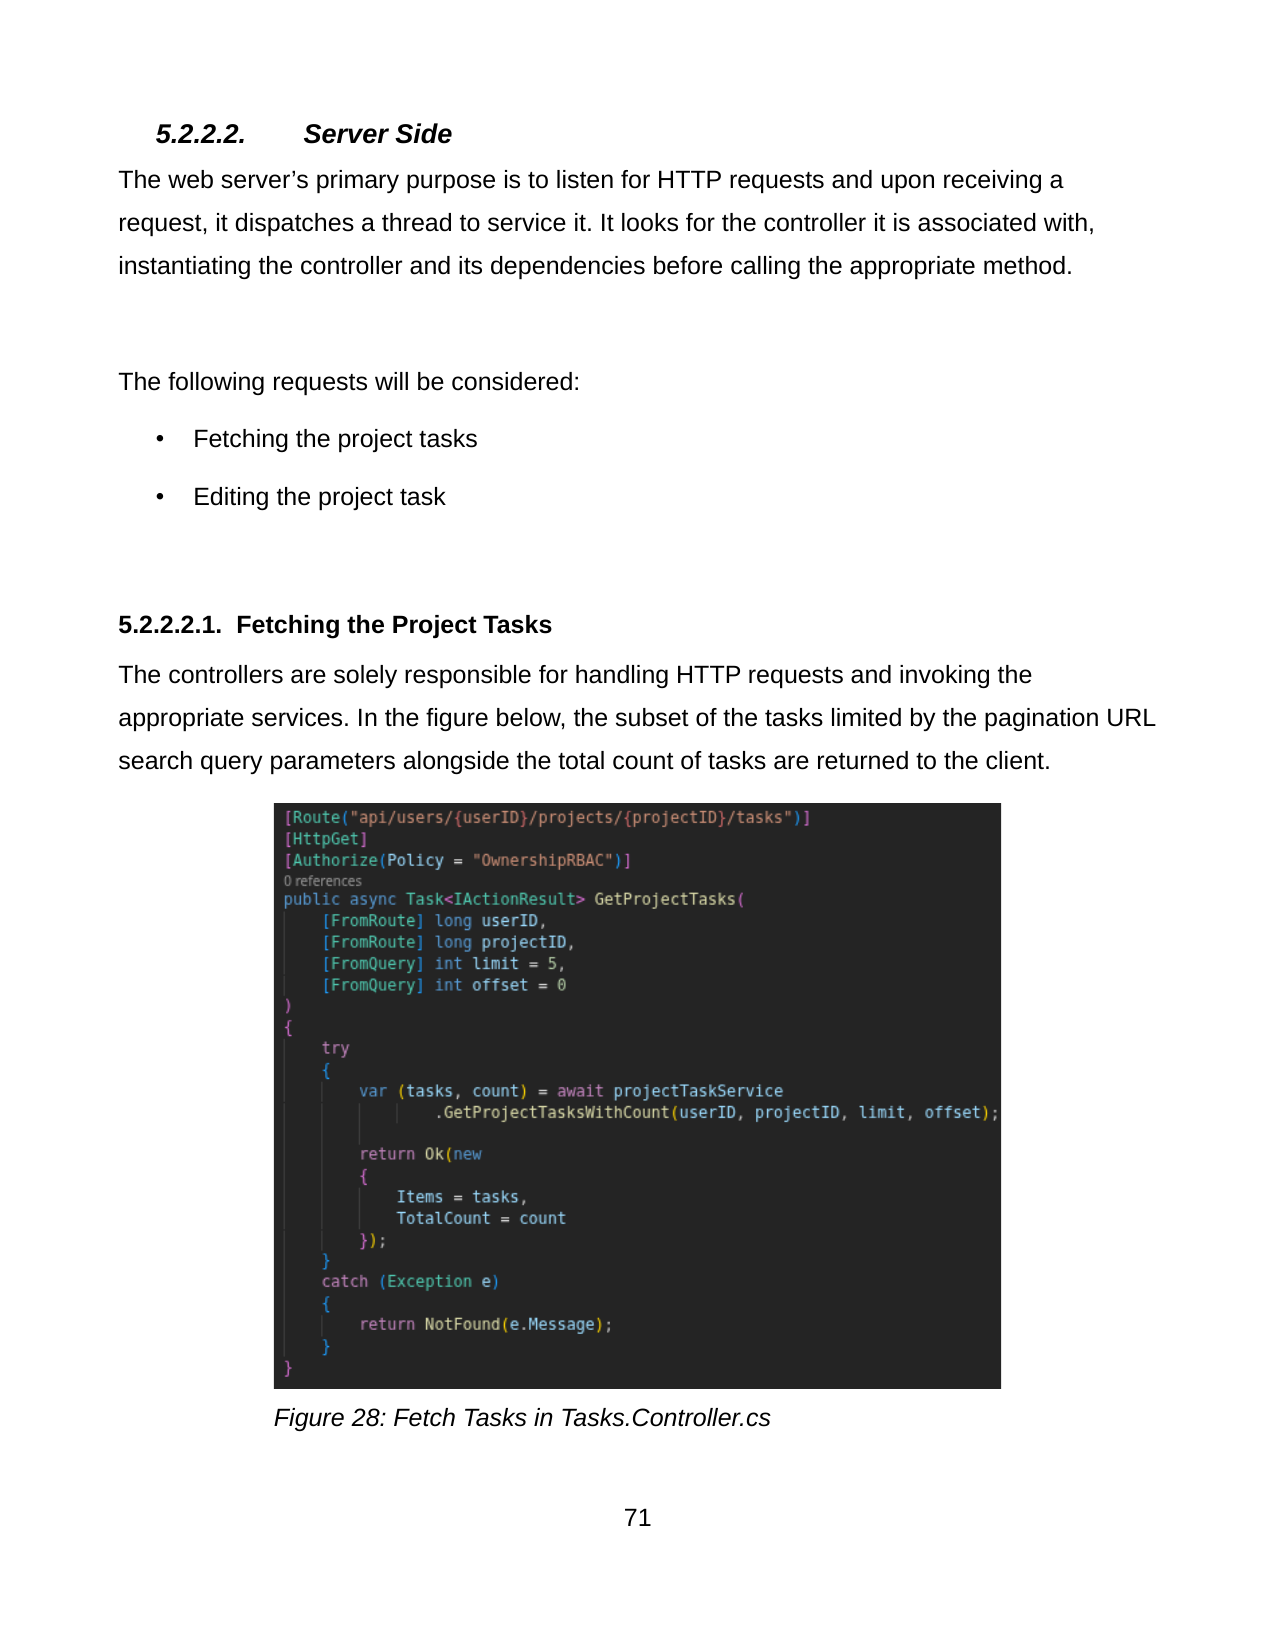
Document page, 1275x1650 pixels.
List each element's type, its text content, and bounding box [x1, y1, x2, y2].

subtitle Fetching the Project Tasks [118, 610, 1157, 639]
text Figure 28: Fetch Tasks in Tasks.Controller.cs [274, 1389, 1001, 1432]
list Editing the project task [156, 482, 1157, 511]
text The following requests will be considered: [118, 367, 1157, 395]
picture [273, 803, 1002, 1389]
list Fetching the project tasks [156, 424, 1157, 453]
subtitle Server Side [156, 118, 1157, 149]
text The web server’s primary purpose is to listen for HTTP requests and upon receiving a request, it dispatches a thread to service it. It looks for the controller it is associated with, instantiating the controller and its dependencies before calling the appropriate method. [118, 165, 1157, 280]
text The controllers are solely responsible for handling HTTP requests and invoking the appropriate services. In the figure below, the subset of the tasks limited by the pagination URL search query parameters alongside the total count of tasks are returned to the client. [118, 659, 1157, 774]
